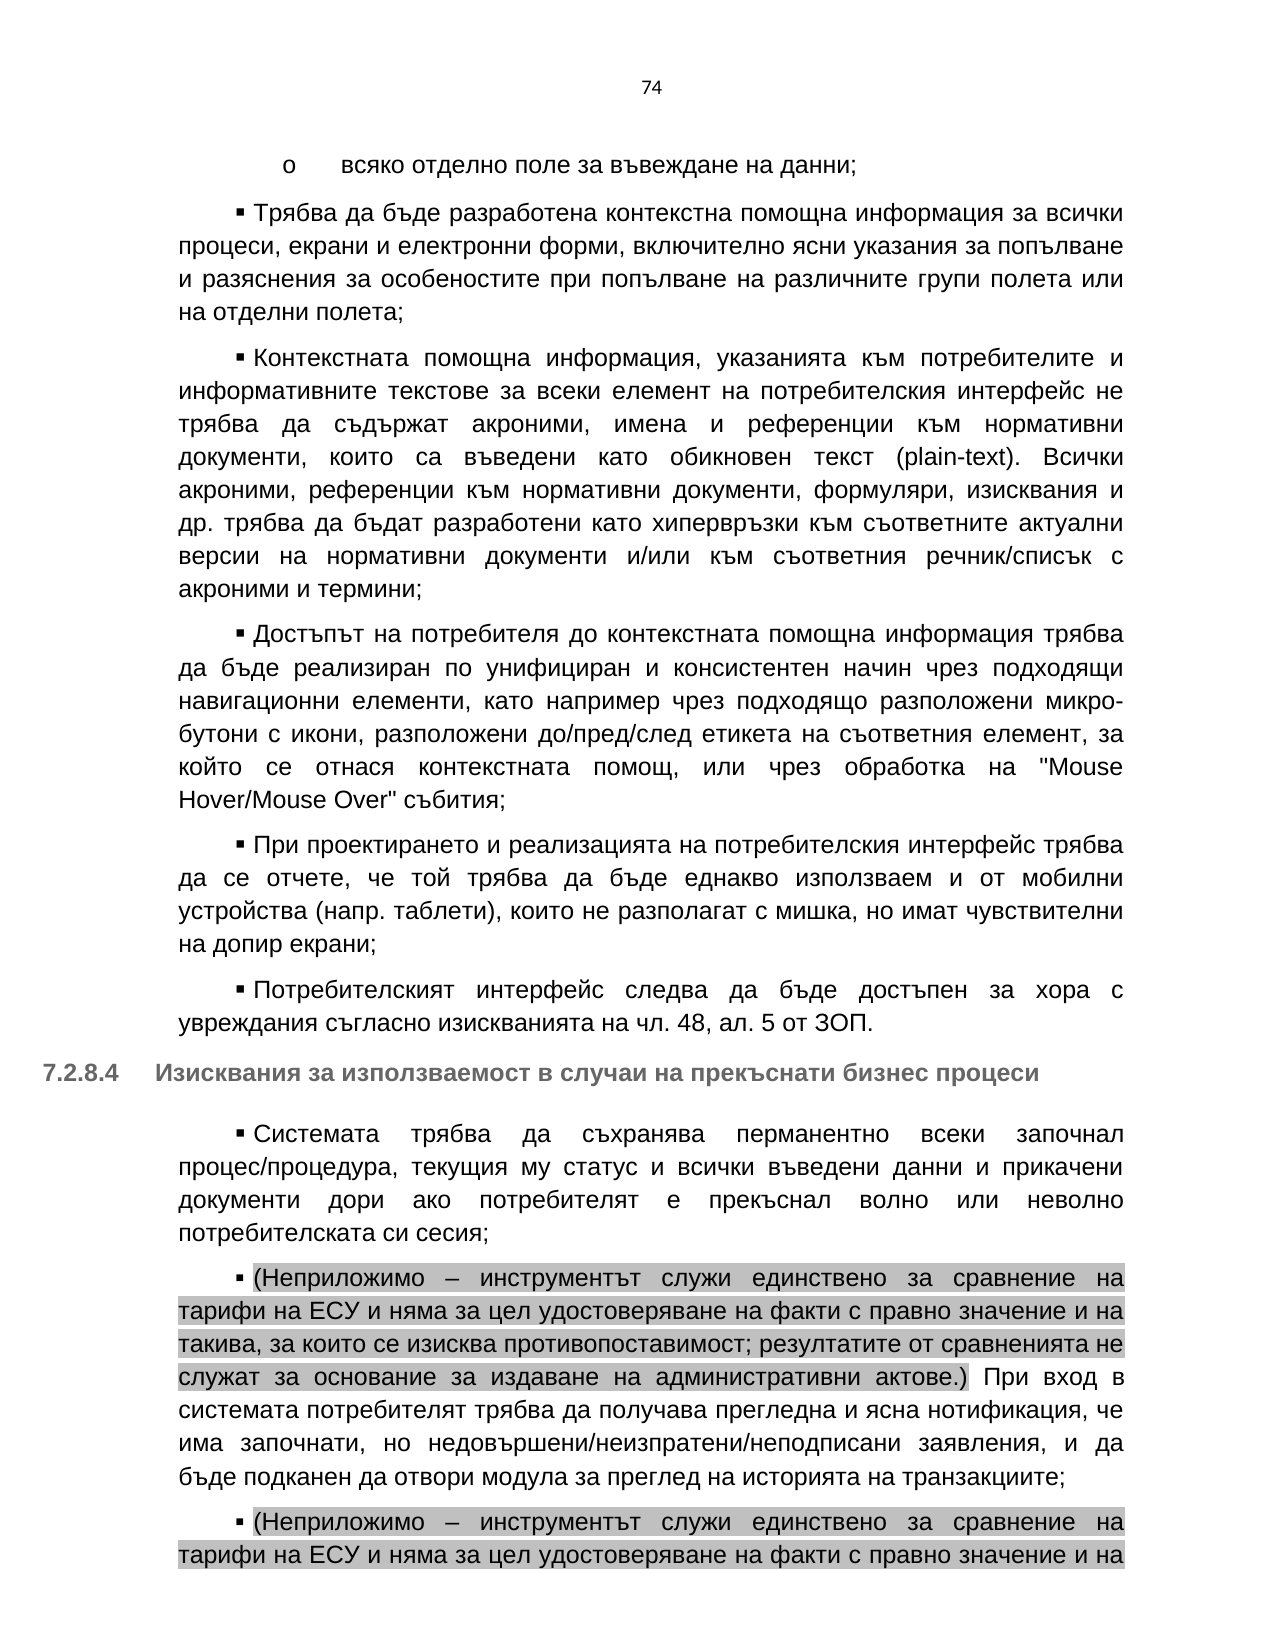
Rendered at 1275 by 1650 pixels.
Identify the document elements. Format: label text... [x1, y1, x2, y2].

list (Неприложимо – инструментът служи единствено за сравнение на тарифи на ЕСУ и няма за цел удостоверяване на факти с правно значение и на [178, 1507, 1125, 1569]
list Системата трябва да съхранява перманентно всеки започнал процес/процедура, текущия му статус и всички въведени данни и прикачени документи дори ако потребителят е прекъснал волно или неволно потребителската си сесия; [178, 1119, 1125, 1247]
list Достъпът на потребителя до контекстната помощна информация трябва да бъде реализиран по унифициран и консистентен начин чрез подходящи навигационни елементи, като например чрез подходящо разположени микро-бутони с икони, разположени до/пред/след етикета на съответния елемент, за който се отнася контекстната помощ, или чрез обработка на "Mouse Hover/Mouse Over" събития; [178, 619, 1125, 813]
list Потребителският интерфейс следва да бъде достъпен за хора с увреждания съгласно изискванията на чл. 48, ал. 5 от ЗОП. [178, 975, 1125, 1037]
list Контекстната помощна информация, указанията към потребителите и информативните текстове за всеки елемент на потребителския интерфейс не трябва да съдържат акроними, имена и референции към нормативни документи, които са въведени като обикновен текст (plain-text). Всички акроними, референции към нормативни документи, формуляри, изисквания и др. трябва да бъдат разработени като хипервръзки към съответните актуални версии на нормативни документи и/или към съответния речник/списък с акроними и термини; [178, 343, 1125, 603]
list всяко отделно поле за въвеждане на данни; [282, 150, 1125, 181]
list Трябва да бъде разработена контекстна помощна информация за всички процеси, екрани и електронни форми, включително ясни указания за попълване и разяснения за особеностите при попълване на различните групи полета или на отделни полета; [178, 198, 1125, 326]
list При проектирането и реализацията на потребителския интерфейс трябва да се отчете, че той трябва да бъде еднакво използваем и от мобилни устройства (напр. таблети), които не разполагат с мишка, но имат чувствителни на допир екрани; [178, 830, 1125, 958]
subtitle Изисквания за използваемост в случаи на прекъснати бизнес процеси [42, 1058, 1125, 1086]
list (Неприложимо – инструментът служи единствено за сравнение на тарифи на ЕСУ и няма за цел удостоверяване на факти с правно значение и на такива, за които се изисква противопоставимост; резултатите от сравненията не служат за основание за издаване на административни актове.) При вход в системата потребителят трябва да получава прегледна и ясна нотификация, че има започнати, но недовършени/неизпратени/неподписани заявления, и да бъде подканен да отвори модула за преглед на историята на транзакциите; [178, 1263, 1125, 1490]
